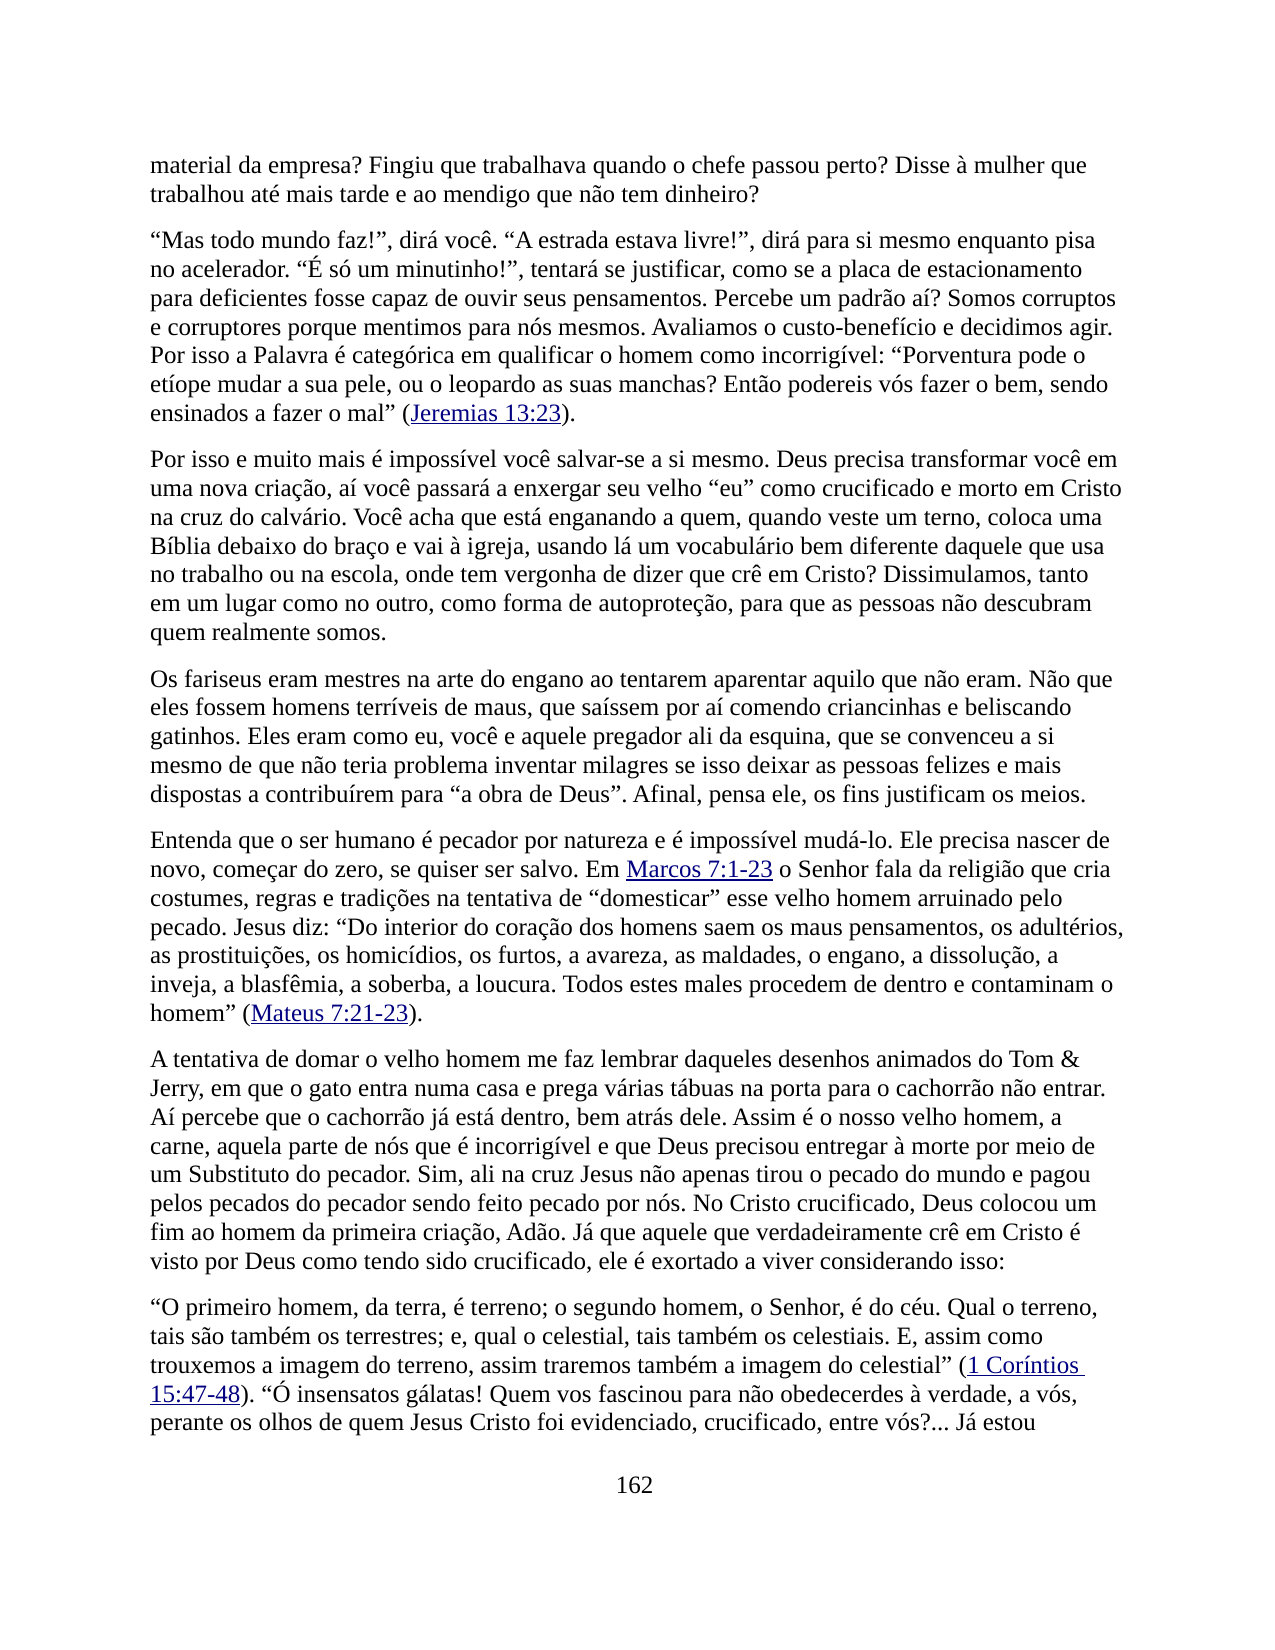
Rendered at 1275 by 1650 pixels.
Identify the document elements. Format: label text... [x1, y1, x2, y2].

text “Mas todo mundo faz!”, dirá você. “A estrada estava livre!”, dirá para si mesmo enquanto pisa no acelerador. “É só um minutinho!”, tentará se justificar, como se a placa de estacionamento para deficientes fosse capaz de ouvir seus pensamentos. Percebe um padrão aí? Somos corruptos e corruptores porque mentimos para nós mesmos. Avaliamos o custo-benefício e decidimos agir. Por isso a Palavra é categórica em qualificar o homem como incorrigível: “Porventura pode o etíope mudar a sua pele, ou o leopardo as suas manchas? Então podereis vós fazer o bem, sendo ensinados a fazer o mal” (Jeremias 13:23). [150, 225, 1125, 427]
text Entenda que o ser humano é pecador por natureza e é impossível mudá-lo. Ele precisa nascer de novo, começar do zero, se quiser ser salvo. Em Marcos 7:1-23 o Senhor fala da religião que cria costumes, regras e tradições na tentativa de “domesticar” esse velho homem arruinado pelo pecado. Jesus diz: “Do interior do coração dos homens saem os maus pensamentos, os adultérios, as prostituições, os homicídios, os furtos, a avareza, as maldades, o engano, a dissolução, a inveja, a blasfêmia, a soberba, a loucura. Todos estes males procedem de dentro e contaminam o homem” (Mateus 7:21-23). [150, 825, 1125, 1027]
text “O primeiro homem, da terra, é terreno; o segundo homem, o Senhor, é do céu. Qual o terreno, tais são também os terrestres; e, qual o celestial, tais também os celestiais. E, assim como trouxemos a imagem do terreno, assim traremos também a imagem do celestial” (1 Coríntios 15:47-48). “Ó insensatos gálatas! Quem vos fascinou para não obedecerdes à verdade, a vós, perante os olhos de quem Jesus Cristo foi evidenciado, crucificado, entre vós?... Já estou [150, 1292, 1125, 1436]
text material da empresa? Fingiu que trabalhava quando o chefe passou perto? Disse à mulher que trabalhou até mais tarde e ao mendigo que não tem dinheiro? [150, 150, 1125, 207]
text Os fariseus eram mestres na arte do engano ao tentarem aparentar aquilo que não eram. Não que eles fossem homens terríveis de maus, que saíssem por aí comendo criancinhas e beliscando gatinhos. Eles eram como eu, você e aquele pregador ali da esquina, que se convenceu a si mesmo de que não teria problema inventar milagres se isso deixar as pessoas felizes e mais dispostas a contribuírem para “a obra de Deus”. Afinal, pensa ele, os fins justificam os meios. [150, 664, 1125, 807]
text Por isso e muito mais é impossível você salvar-se a si mesmo. Deus precisa transformar você em uma nova criação, aí você passará a enxergar seu velho “eu” como crucificado e morto em Cristo na cruz do calvário. Você acha que está enganando a quem, quando veste um terno, coloca uma Bíblia debaixo do braço e vai à igreja, usando lá um vocabulário bem diferente daquele que usa no trabalho ou na escola, onde tem vergonha de dizer que crê em Cristo? Dissimulamos, tanto em um lugar como no outro, como forma de autoproteção, para que as pessoas não descubram quem realmente somos. [150, 444, 1125, 646]
text A tentativa de domar o velho homem me faz lembrar daqueles desenhos animados do Tom & Jerry, em que o gato entra numa casa e prega várias tábuas na porta para o cachorrão não entrar. Aí percebe que o cachorrão já está dentro, bem atrás dele. Assim é o nosso velho homem, a carne, aquela parte de nós que é incorrigível e que Deus precisou entregar à morte por meio de um Substituto do pecador. Sim, ali na cruz Jesus não apenas tirou o pecado do mundo e pagou pelos pecados do pecador sendo feito pecado por nós. No Cristo crucificado, Deus colocou um fim ao homem da primeira criação, Adão. Já que aquele que verdadeiramente crê em Cristo é visto por Deus como tendo sido crucificado, ele é exortado a viver considerando isso: [150, 1044, 1125, 1274]
